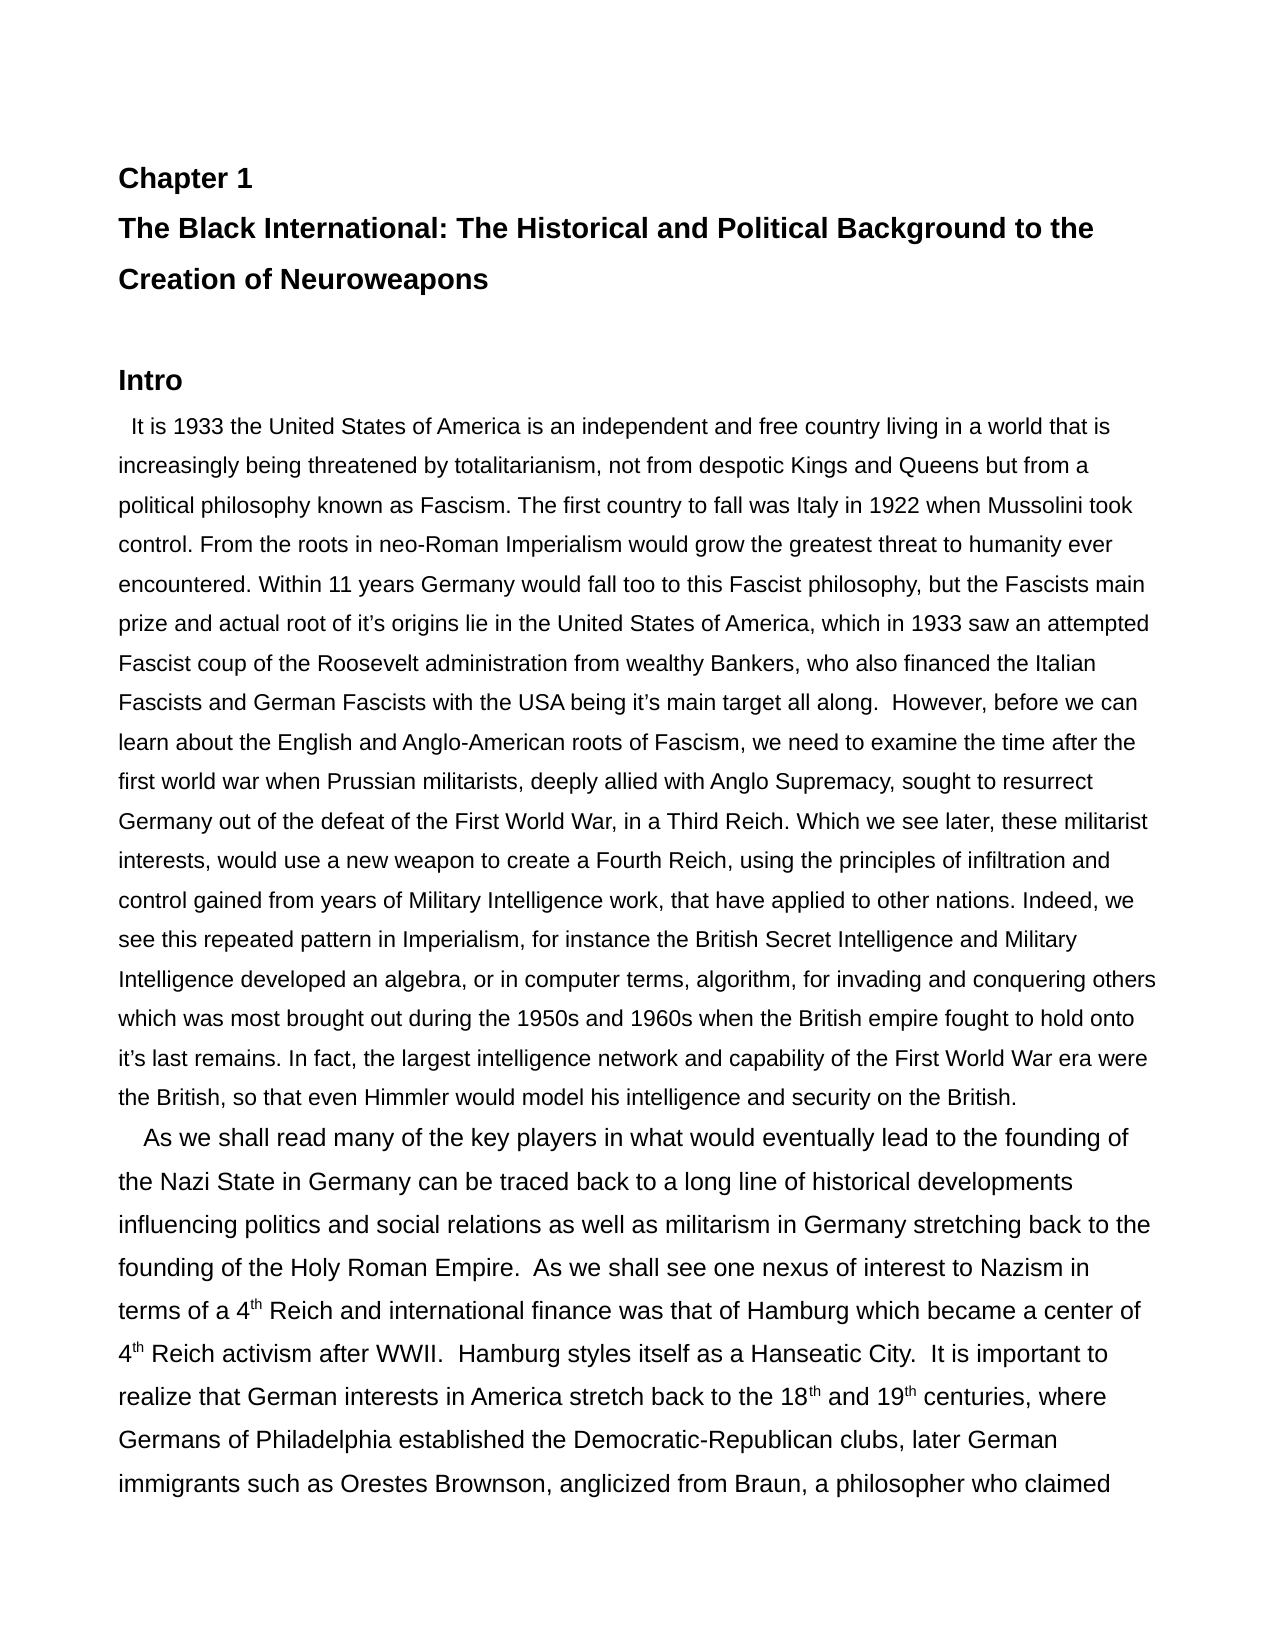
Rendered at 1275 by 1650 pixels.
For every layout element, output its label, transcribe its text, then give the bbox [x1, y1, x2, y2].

text Chapter 1 [118, 161, 1157, 195]
text Intro [118, 362, 1157, 396]
text The Black International: The Historical and Political Background to the Creation of Neuroweapons [118, 212, 1157, 295]
text It is 1933 the United States of America is an independent and free country living in a world that is increasingly being threatened by totalitarianism, not from despotic Kings and Queens but from a political philosophy known as Fascism. The first country to fall was Italy in 1922 when Mussolini took control. From the roots in neo-Roman Imperialism would grow the greatest threat to humanity ever encountered. Within 11 years Germany would fall too to this Fascist philosophy, but the Fascists main prize and actual root of it’s origins lie in the United States of America, which in 1933 saw an attempted Fascist coup of the Roosevelt administration from wealthy Bankers, who also financed the Italian Fascists and German Fascists with the USA being it’s main target all along. However, before we can learn about the English and Anglo-American roots of Fascism, we need to examine the time after the first world war when Prussian militarists, deeply allied with Anglo Supremacy, sought to resurrect Germany out of the defeat of the First World War, in a Third Reich. Which we see later, these militarist interests, would use a new weapon to create a Fourth Reich, using the principles of infiltration and control gained from years of Military Intelligence work, that have applied to other nations. Indeed, we see this repeated pattern in Imperialism, for instance the British Secret Intelligence and Military Intelligence developed an algebra, or in computer terms, algorithm, for invading and conquering others which was most brought out during the 1950s and 1960s when the British empire fought to hold onto it’s last remains. In fact, the largest intelligence network and capability of the First World War era were the British, so that even Himmler would model his intelligence and security on the British. [118, 413, 1157, 1110]
text As we shall read many of the key players in what would eventually lead to the founding of the Nazi State in Germany can be traced back to a long line of historical developments influencing politics and social relations as well as militarism in Germany stretching back to the founding of the Holy Roman Empire. As we shall see one nexus of interest to Nazism in terms of a 4th Reich and international finance was that of Hamburg which became a center of 4th Reich activism after WWII. Hamburg styles itself as a Hanseatic City. It is important to realize that German interests in America stretch back to the 18th and 19th centuries, where Germans of Philadelphia established the Democratic-Republican clubs, later German immigrants such as Orestes Brownson, anglicized from Braun, a philosopher who claimed [118, 1123, 1157, 1497]
